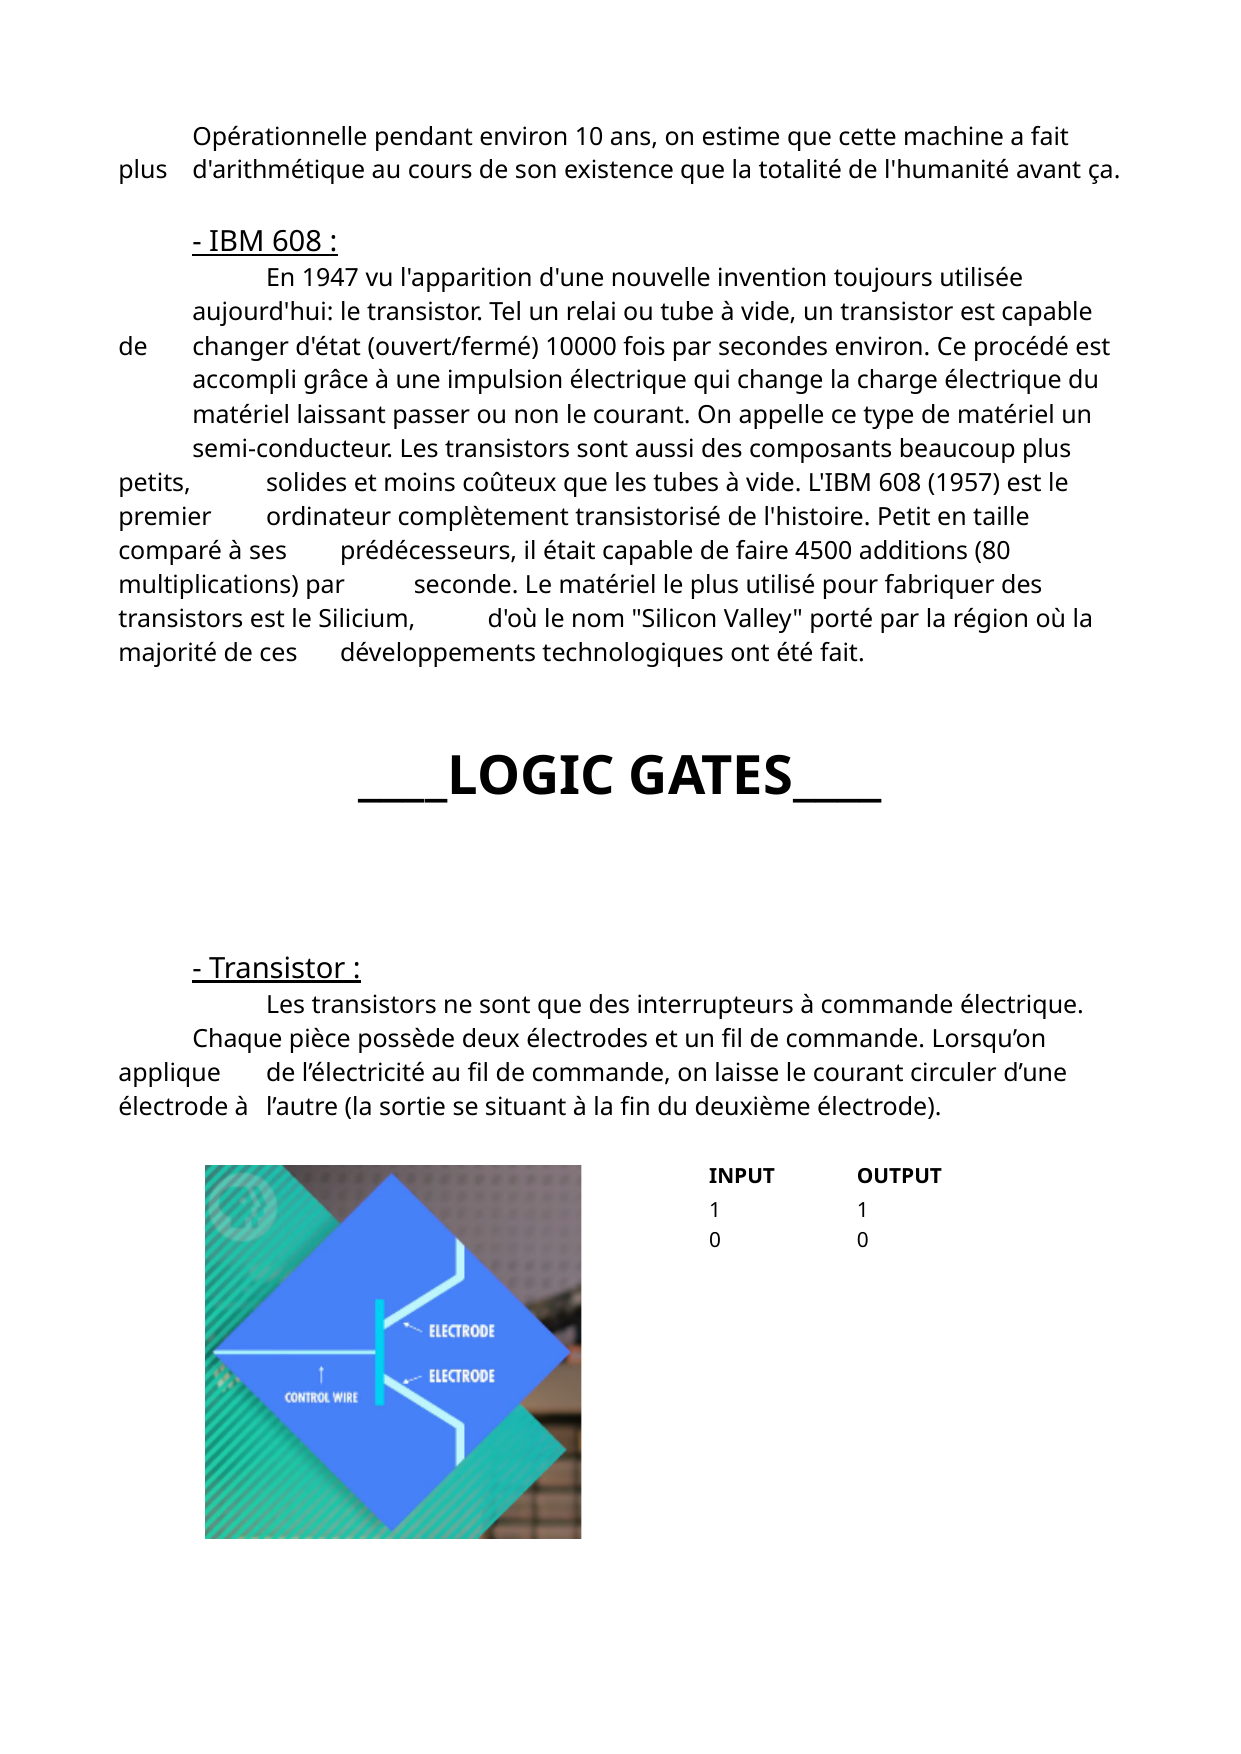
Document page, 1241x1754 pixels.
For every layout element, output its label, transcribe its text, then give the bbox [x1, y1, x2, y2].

text - IBM 608 : [118, 220, 1122, 260]
text En 1947 vu l'apparition d'une nouvelle invention toujours utilisée aujourd'hui: le transistor. Tel un relai ou tube à vide, un transistor est capable de changer d'état (ouvert/fermé) 10000 fois par secondes environ. Ce procédé est accompli grâce à une impulsion électrique qui change la charge électrique du matériel laissant passer ou non le courant. On appelle ce type de matériel un semi-conducteur. Les transistors sont aussi des composants beaucoup plus petits, solides et moins coûteux que les tubes à vide. L'IBM 608 (1957) est le premier ordinateur complètement transistorisé de l'histoire. Petit en taille comparé à ses prédécesseurs, il était capable de faire 4500 additions (80 multiplications) par seconde. Le matériel le plus utilisé pour fabriquer des transistors est le Silicium, d'où le nom "Silicon Valley" porté par la région où la majorité de ces développements technologiques ont été fait. [118, 260, 1122, 669]
text ____LOGIC GATES____ [118, 737, 1122, 811]
text Opérationnelle pendant environ 10 ans, on estime que cette machine a fait plus d'arithmétique au cours de son existence que la totalité de l'humanité avant ça. [118, 118, 1122, 186]
text 0 0 [582, 1225, 1122, 1253]
text 1 1 [582, 1191, 1122, 1225]
text Les transistors ne sont que des interrupteurs à commande électrique. Chaque pièce possède deux électrodes et un fil de commande. Lorsqu’on applique de l’électricité au fil de commande, on laisse le courant circuler d’une électrode à l’autre (la sortie se situant à la fin du deuxième électrode). [118, 987, 1122, 1123]
text INPUT OUTPUT [118, 1157, 1122, 1191]
text [118, 1191, 205, 1225]
text - Transistor : [118, 947, 1122, 987]
picture [205, 1165, 582, 1539]
text [118, 1225, 205, 1253]
